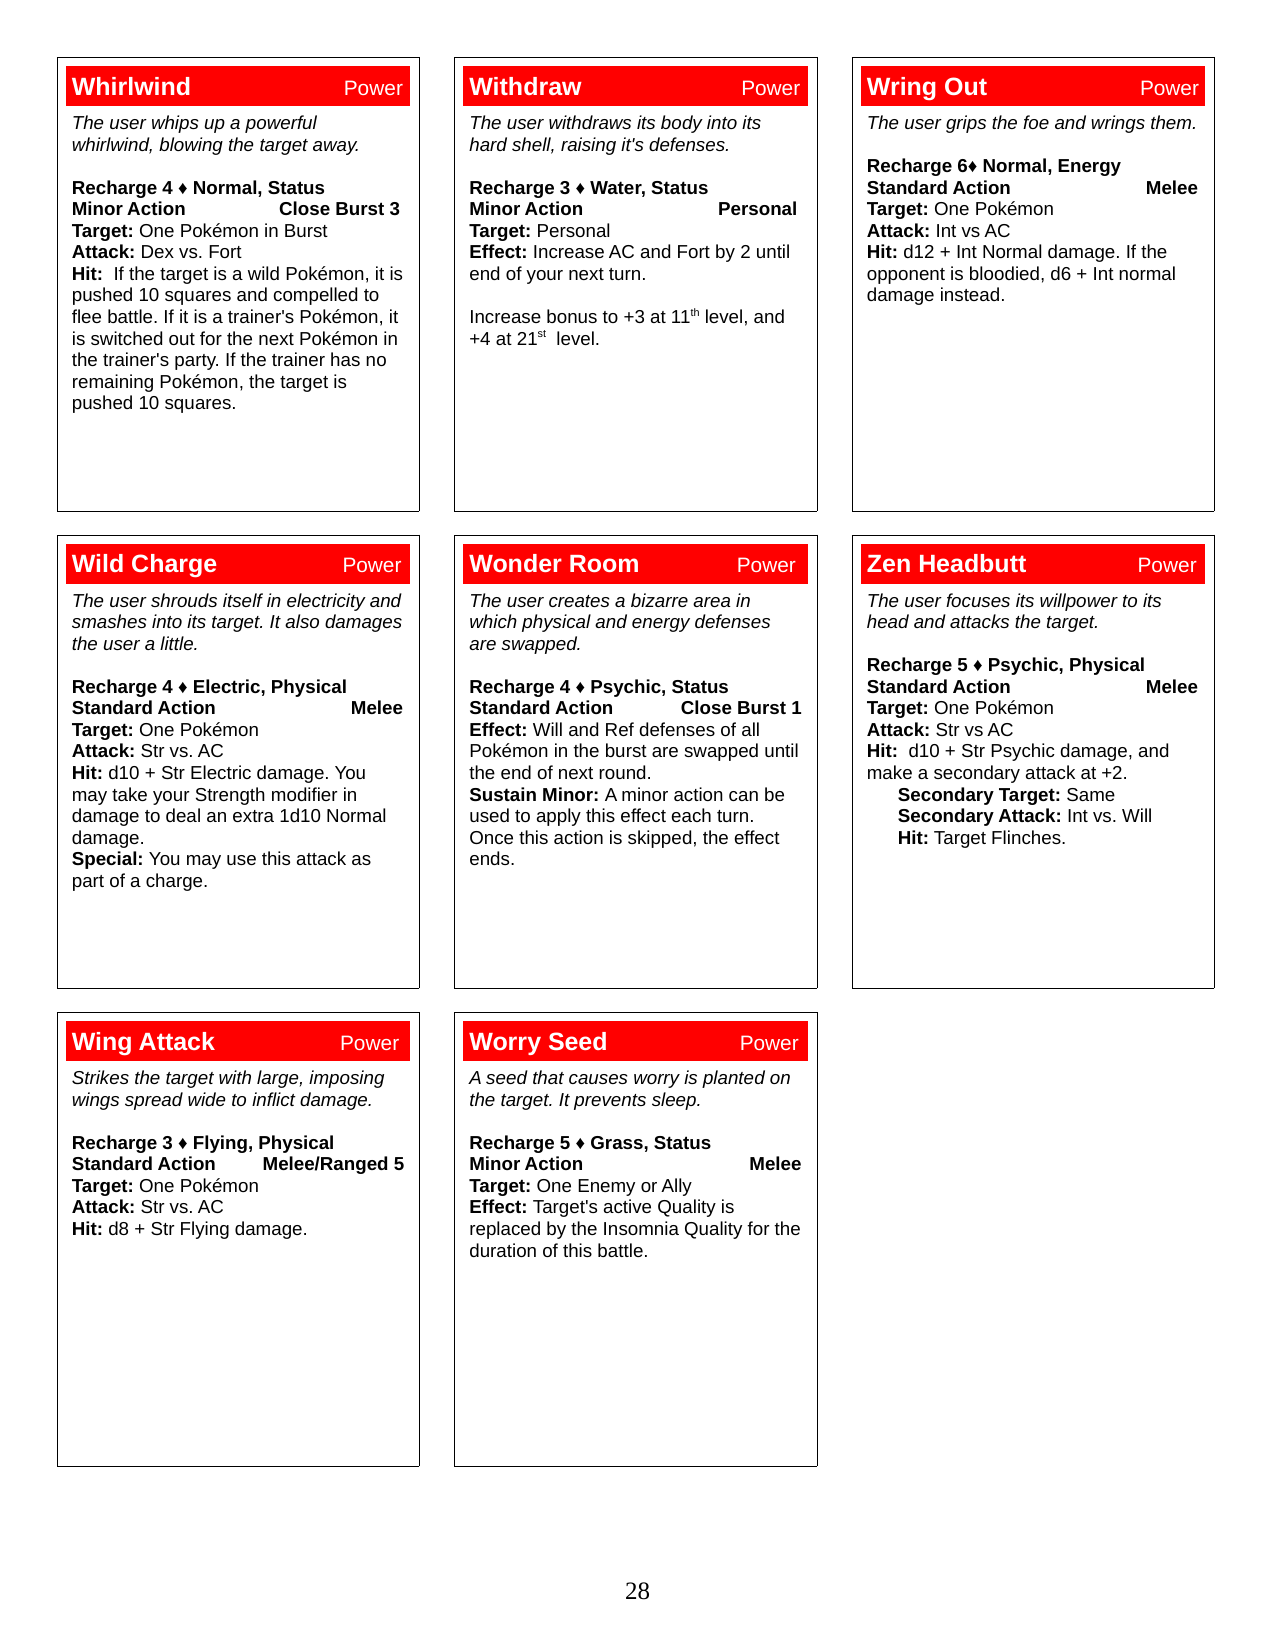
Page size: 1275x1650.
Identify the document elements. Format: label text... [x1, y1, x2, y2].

table_cell The user shrouds itself in electricity and smashes into its target. It also damages the user a little. Recharge 4 ♦ Electric, Physical Standard Action Melee Target: One Pokémon Attack: Str vs. AC Hit: d10 + Str Electric damage. You may take your Strength modifier in damage to deal an extra 1d10 Normal damage. Special: You may use this attack as part of a charge. [66, 584, 410, 897]
table_cell The user whips up a powerful whirlwind, blowing the target away. Recharge 4 ♦ Normal, Status Minor Action Close Burst 3 Target: One Pokémon in Burst Attack: Dex vs. Fort Hit: If the target is a wild Pokémon, it is pushed 10 squares and compelled to flee battle. If it is a trainer's Pokémon, it is switched out for the next Pokémon in the trainer's party. If the trainer has no remaining Pokémon, the target is pushed 10 squares. [66, 106, 410, 419]
table_header Wing Attack Power [66, 1021, 410, 1061]
table_cell The user focuses its willpower to its head and attacks the target. Recharge 5 ♦ Psychic, Physical Standard Action Melee Target: One Pokémon Attack: Str vs AC Hit: d10 + Str Psychic damage, and make a secondary attack at +2. Secondary Target: Same Secondary Attack: Int vs. Will Hit: Target Flinches. [861, 584, 1205, 854]
table_header Zen Headbutt Power [861, 544, 1205, 584]
table_header Whirlwind Power [66, 66, 410, 106]
table_cell The user grips the foe and wrings them. Recharge 6♦ Normal, Energy Standard Action Melee Target: One Pokémon Attack: Int vs AC Hit: d12 + Int Normal damage. If the opponent is bloodied, d6 + Int normal damage instead. [861, 106, 1205, 312]
table_cell The user creates a bizarre area in which physical and energy defenses are swapped. Recharge 4 ♦ Psychic, Status Standard Action Close Burst 1 Effect: Will and Ref defenses of all Pokémon in the burst are swapped until the end of next round. Sustain Minor: A minor action can be used to apply this effect each turn. Once this action is skipped, the effect ends. [463, 584, 808, 875]
table_cell A seed that causes worry is planted on the target. It prevents sleep. Recharge 5 ♦ Grass, Status Minor Action Melee Target: One Enemy or Ally Effect: Target's active Quality is replaced by the Insomnia Quality for the duration of this battle. [463, 1061, 808, 1267]
table_header Wild Charge Power [66, 544, 410, 584]
table_header Worry Seed Power [463, 1021, 808, 1061]
table_cell Strikes the target with large, imposing wings spread wide to inflict damage. Recharge 3 ♦ Flying, Physical Standard Action Melee/Ranged 5 Target: One Pokémon Attack: Str vs. AC Hit: d8 + Str Flying damage. [66, 1061, 410, 1245]
table_header Withdraw Power [463, 66, 808, 106]
table_header Wonder Room Power [463, 544, 808, 584]
table_cell The user withdraws its body into its hard shell, raising it's defenses. Recharge 3 ♦ Water, Status Minor Action Personal Target: Personal Effect: Increase AC and Fort by 2 until end of your next turn. Increase bonus to +3 at 11th level, and +4 at 21st level. [463, 106, 808, 355]
table_header Wring Out Power [861, 66, 1205, 106]
